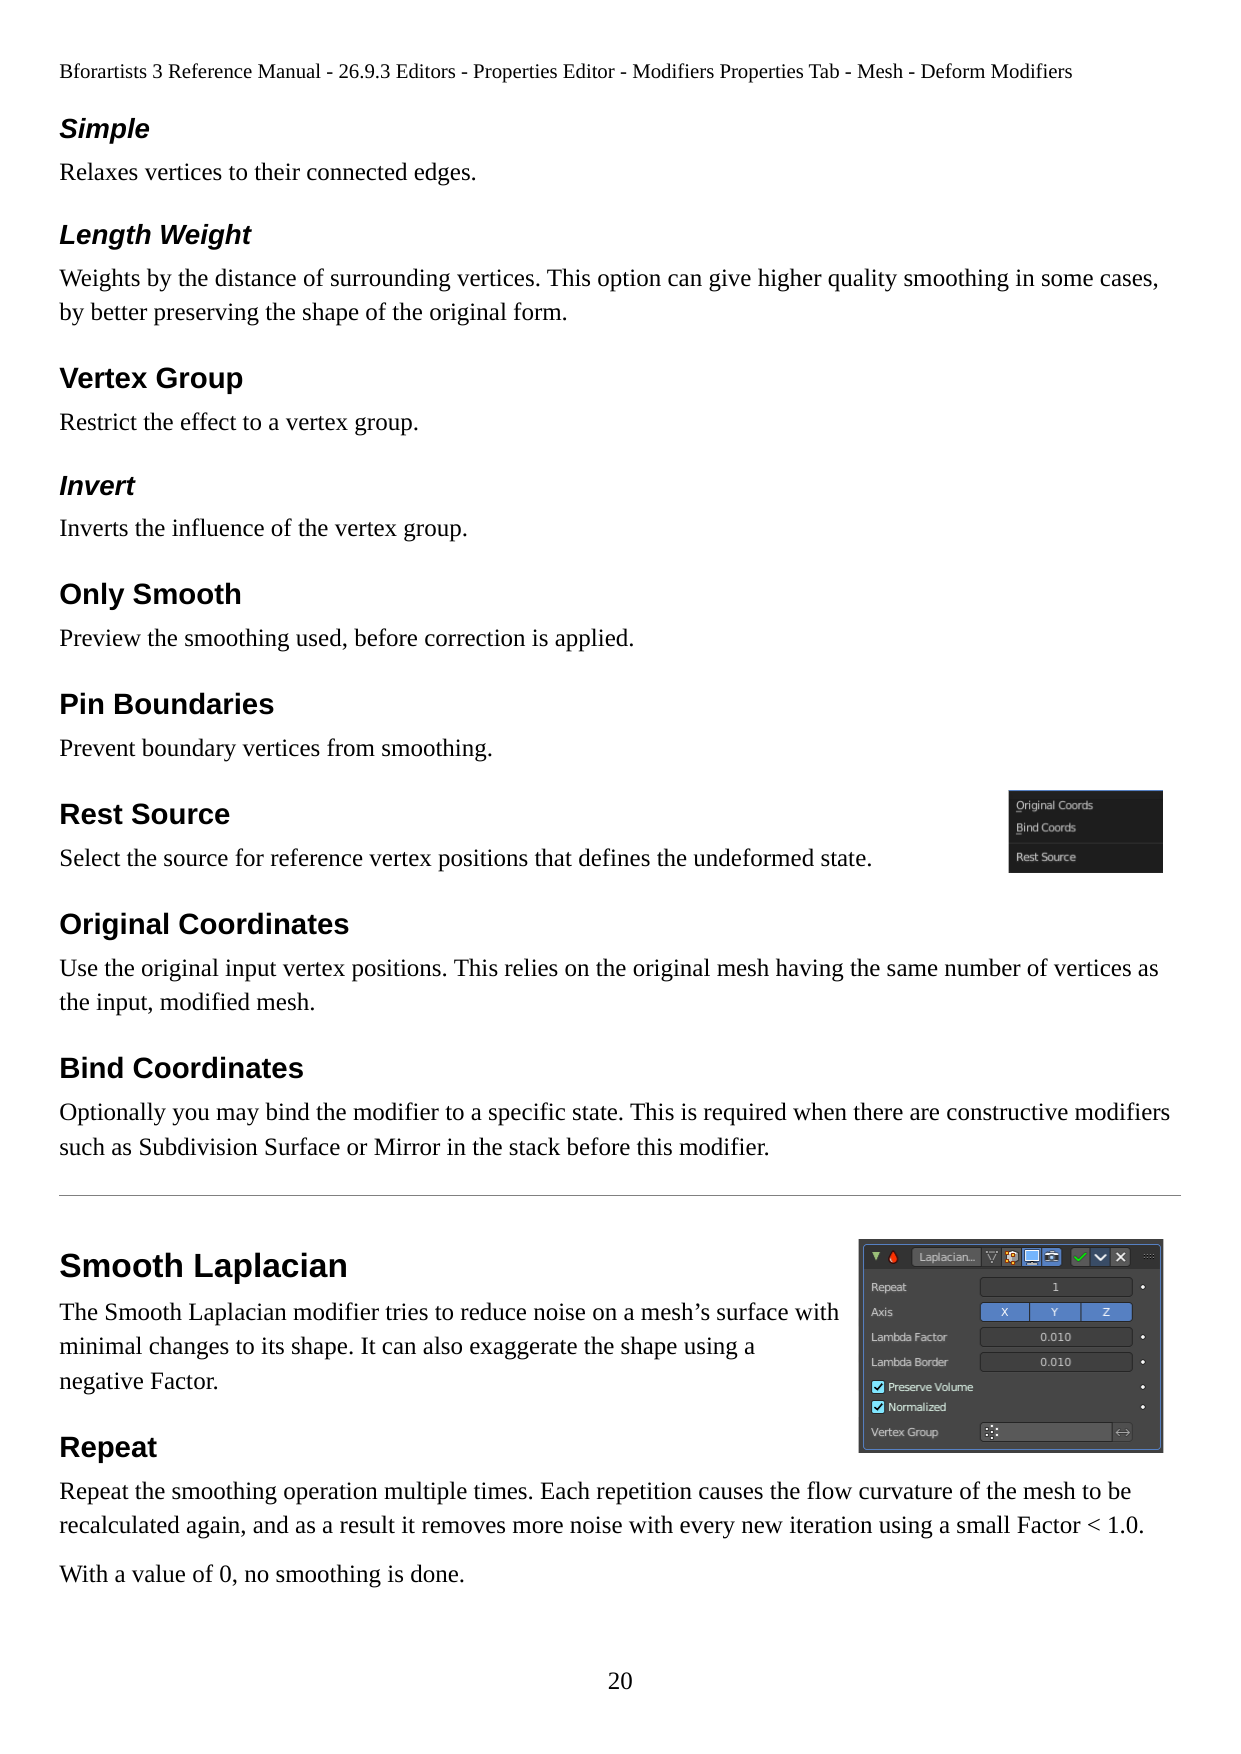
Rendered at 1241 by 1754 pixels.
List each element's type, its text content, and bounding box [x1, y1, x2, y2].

subtitle Rest Source [59, 797, 1008, 830]
text With a value of 0, no smoothing is done. [59, 1559, 1181, 1588]
subtitle Bind Coordinates [59, 1051, 1181, 1085]
subtitle Smooth Laplacian [59, 1246, 858, 1284]
text Use the original input vertex positions. This relies on the original mesh having the same number of vertices as the input, modified mesh. [59, 953, 1181, 1016]
picture [1008, 790, 1163, 873]
subtitle Simple [59, 113, 1181, 144]
text Inverts the influence of the vertex group. [59, 513, 1181, 542]
text Select the source for reference vertex positions that defines the undeformed state. [59, 843, 1008, 872]
subtitle [1164, 1246, 1181, 1284]
subtitle Vertex Group [59, 361, 1181, 395]
subtitle [1163, 797, 1181, 830]
text Relaxes vertices to their connected edges. [59, 157, 1181, 186]
text The Smooth Laplacian modifier tries to reduce noise on a mesh’s surface with minimal changes to its shape. It can also exaggerate the shape using a negative Factor. [59, 1297, 858, 1394]
text Preview the smoothing used, before correction is applied. [59, 623, 1181, 652]
subtitle Invert [59, 469, 1181, 501]
subtitle Original Coordinates [59, 907, 1181, 940]
subtitle Length Weight [59, 218, 1181, 250]
picture [858, 1239, 1164, 1453]
text Weights by the distance of surrounding vertices. This option can give higher quality smoothing in some cases, by better preserving the shape of the original form. [59, 263, 1181, 326]
text Prevent boundary vertices from smoothing. [59, 733, 1181, 762]
subtitle Only Smooth [59, 577, 1181, 611]
subtitle Repeat [59, 1429, 1181, 1463]
text Optionally you may bind the modifier to a specific state. This is required when there are constructive modifiers such as Subdivision Surface or Mirror in the stack before this modifier. [59, 1097, 1181, 1160]
subtitle Pin Boundaries [59, 687, 1181, 721]
text Repeat the smoothing operation multiple times. Each repetition causes the flow curvature of the mesh to be recalculated again, and as a result it removes more noise with every new iteration using a small Factor < 1.0. [59, 1476, 1181, 1539]
text Restrict the effect to a vertex group. [59, 407, 1181, 436]
